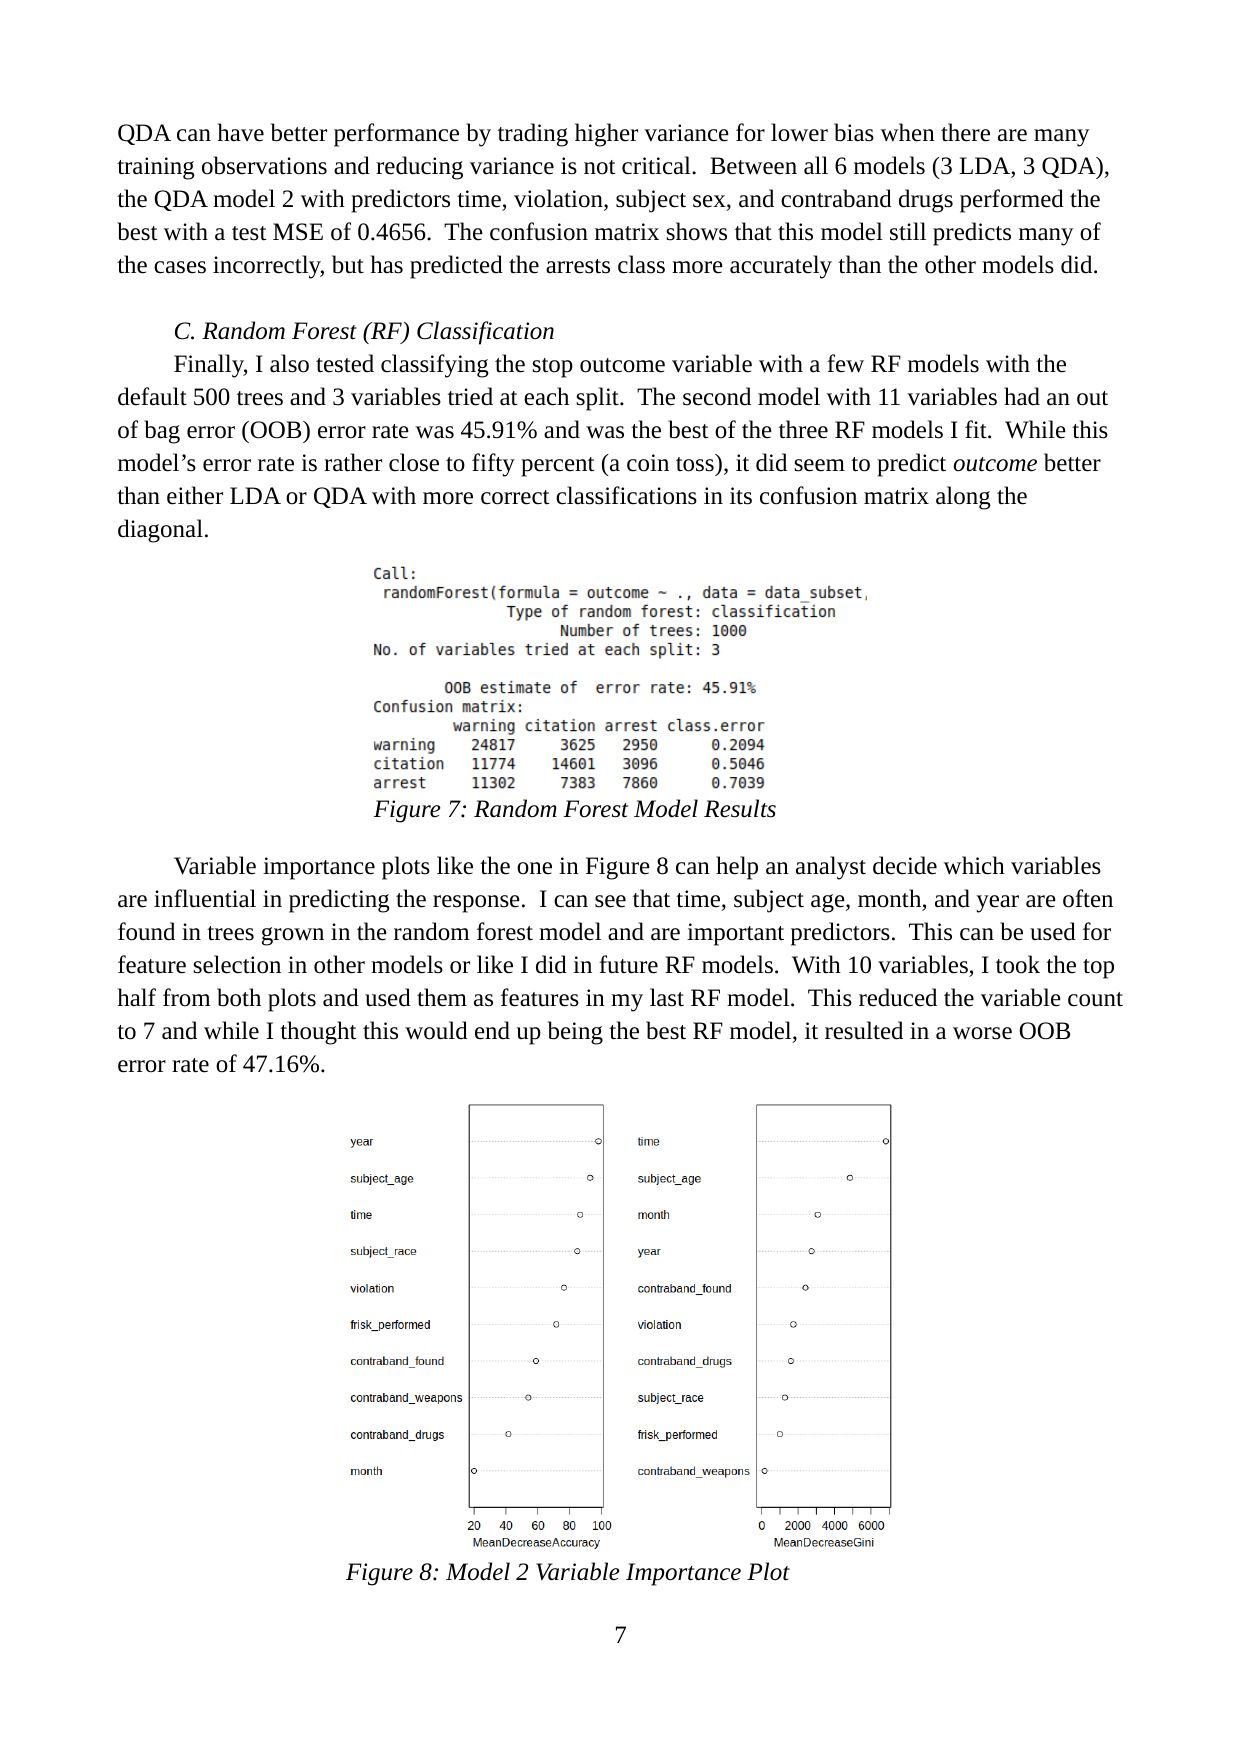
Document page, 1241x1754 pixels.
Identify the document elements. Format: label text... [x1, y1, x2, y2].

text Variable importance plots like the one in Figure 8 can help an analyst decide which variables are influential in predicting the response. I can see that time, subject age, month, and year are often found in trees grown in the random forest model and are important predictors. This can be used for feature selection in other models or like I did in future RF models. With 10 variables, I took the top half from both plots and used them as features in my last RF model. This reduced the variable count to 7 and while I thought this would end up being the best RF model, it resulted in a worse OOB error rate of 47.16%. [117, 851, 1123, 1078]
picture [373, 560, 867, 795]
text C. Random Forest (RF) Classification [117, 316, 1123, 345]
text QDA can have better performance by trading higher variance for lower bias when there are many training observations and reducing variance is not critical. Between all 6 models (3 LDA, 3 QDA), the QDA model 2 with predictors time, violation, subject sex, and contraband drugs performed the best with a test MSE of 0.4656. The confusion matrix shows that this model still predicts many of the cases incorrectly, but has predicted the arrests class more accurately than the other models did. [117, 118, 1123, 279]
text Figure 7: Random Forest Model Results [374, 795, 867, 823]
picture [345, 1097, 895, 1552]
text Figure 8: Model 2 Variable Importance Plot [346, 1552, 895, 1586]
text Finally, I also tested classifying the stop outcome variable with a few RF models with the default 500 trees and 3 variables tried at each split. The second model with 11 variables had an out of bag error (OOB) error rate was 45.91% and was the best of the three RF models I fit. While this model’s error rate is rather close to fifty percent (a coin toss), it did seem to predict outcome better than either LDA or QDA with more correct classifications in its confusion matrix along the diagonal. [117, 349, 1123, 543]
